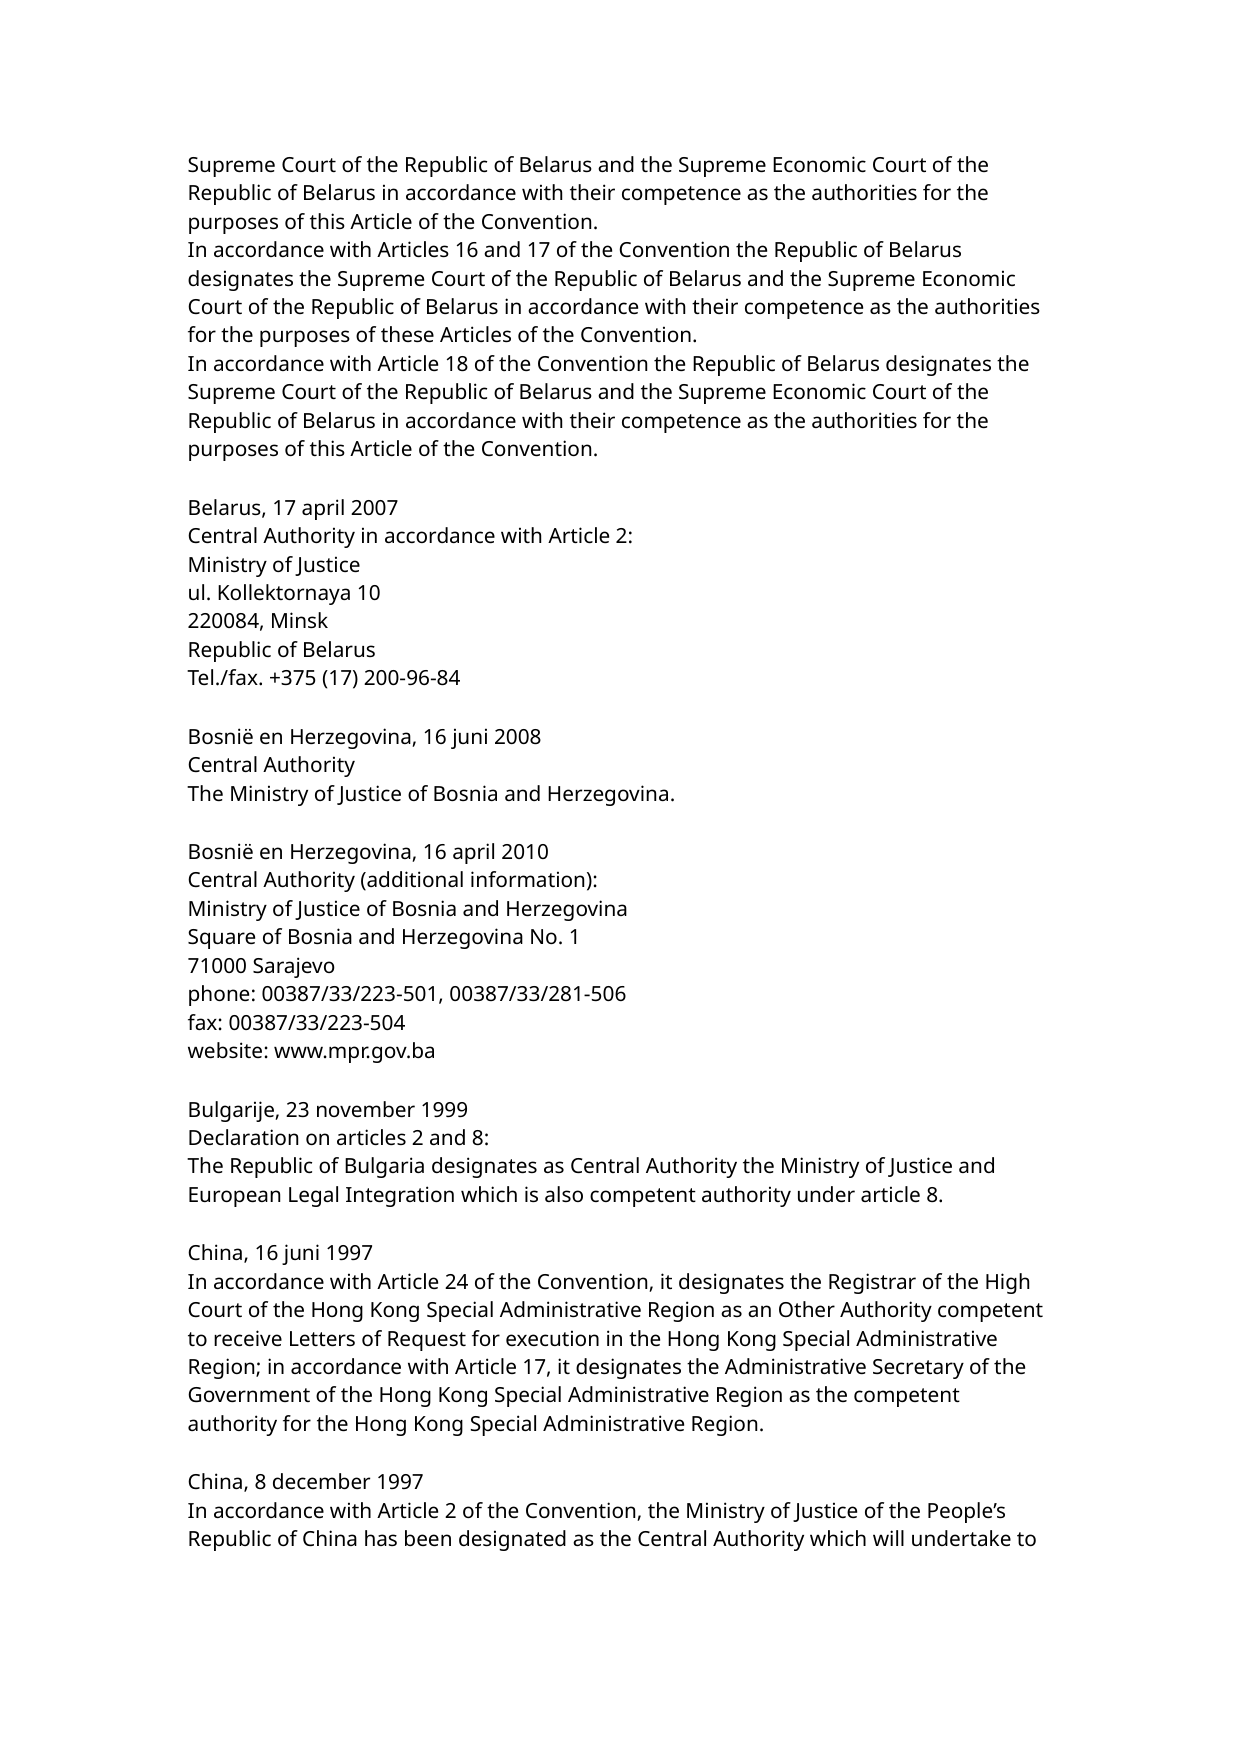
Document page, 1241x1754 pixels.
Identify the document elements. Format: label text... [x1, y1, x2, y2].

text Belarus, 17 april 2007 [187, 493, 1053, 521]
text In accordance with Article 18 of the Convention the Republic of Belarus designates the Supreme Court of the Republic of Belarus and the Supreme Economic Court of the Republic of Belarus in accordance with their competence as the authorities for the purposes of this Article of the Convention. [187, 349, 1053, 463]
text Bosnië en Herzegovina, 16 april 2010 [187, 837, 1053, 866]
text Supreme Court of the Republic of Belarus and the Supreme Economic Court of the Republic of Belarus in accordance with their competence as the authorities for the purposes of this Article of the Convention. [187, 150, 1053, 235]
text The Ministry of Justice of Bosnia and Herzegovina. [187, 779, 1053, 807]
text The Republic of Bulgaria designates as Central Authority the Ministry of Justice and European Legal Integration which is also competent authority under article 8. [187, 1152, 1053, 1208]
text 71000 Sarajevo [187, 951, 1053, 979]
text Bulgarije, 23 november 1999 [187, 1095, 1053, 1123]
text In accordance with Articles 16 and 17 of the Convention the Republic of Belarus designates the Supreme Court of the Republic of Belarus and the Supreme Economic Court of the Republic of Belarus in accordance with their competence as the authorities for the purposes of these Articles of the Convention. [187, 235, 1053, 349]
text Ministry of Justice of Bosnia and Herzegovina [187, 894, 1053, 922]
text Tel./fax. +375 (17) 200-96-84 [187, 663, 1053, 692]
text Central Authority in accordance with Article 2: [187, 521, 1053, 550]
text phone: 00387/33/223-501, 00387/33/281-506 [187, 979, 1053, 1008]
text Square of Bosnia and Herzegovina No. 1 [187, 922, 1053, 951]
text Declaration on articles 2 and 8: [187, 1123, 1053, 1152]
text China, 8 december 1997 [187, 1467, 1053, 1496]
text China, 16 juni 1997 [187, 1238, 1053, 1267]
text Central Authority [187, 750, 1053, 779]
text Ministry of Justice [187, 550, 1053, 578]
text In accordance with Article 2 of the Convention, the Ministry of Justice of the People’s Republic of China has been designated as the Central Authority which will undertake to [187, 1496, 1053, 1553]
text Bosnië en Herzegovina, 16 juni 2008 [187, 722, 1053, 750]
text Republic of Belarus [187, 635, 1053, 663]
text Central Authority (additional information): [187, 866, 1053, 894]
text 220084, Minsk [187, 607, 1053, 635]
text ul. Kollektornaya 10 [187, 578, 1053, 607]
text website: www.mpr.gov.ba [187, 1036, 1053, 1065]
text In accordance with Article 24 of the Convention, it designates the Registrar of the High Court of the Hong Kong Special Administrative Region as an Other Authority competent to receive Letters of Request for execution in the Hong Kong Special Administrative Region; in accordance with Article 17, it designates the Administrative Secretary of the Government of the Hong Kong Special Administrative Region as the competent authority for the Hong Kong Special Administrative Region. [187, 1267, 1053, 1437]
text fax: 00387/33/223-504 [187, 1008, 1053, 1036]
